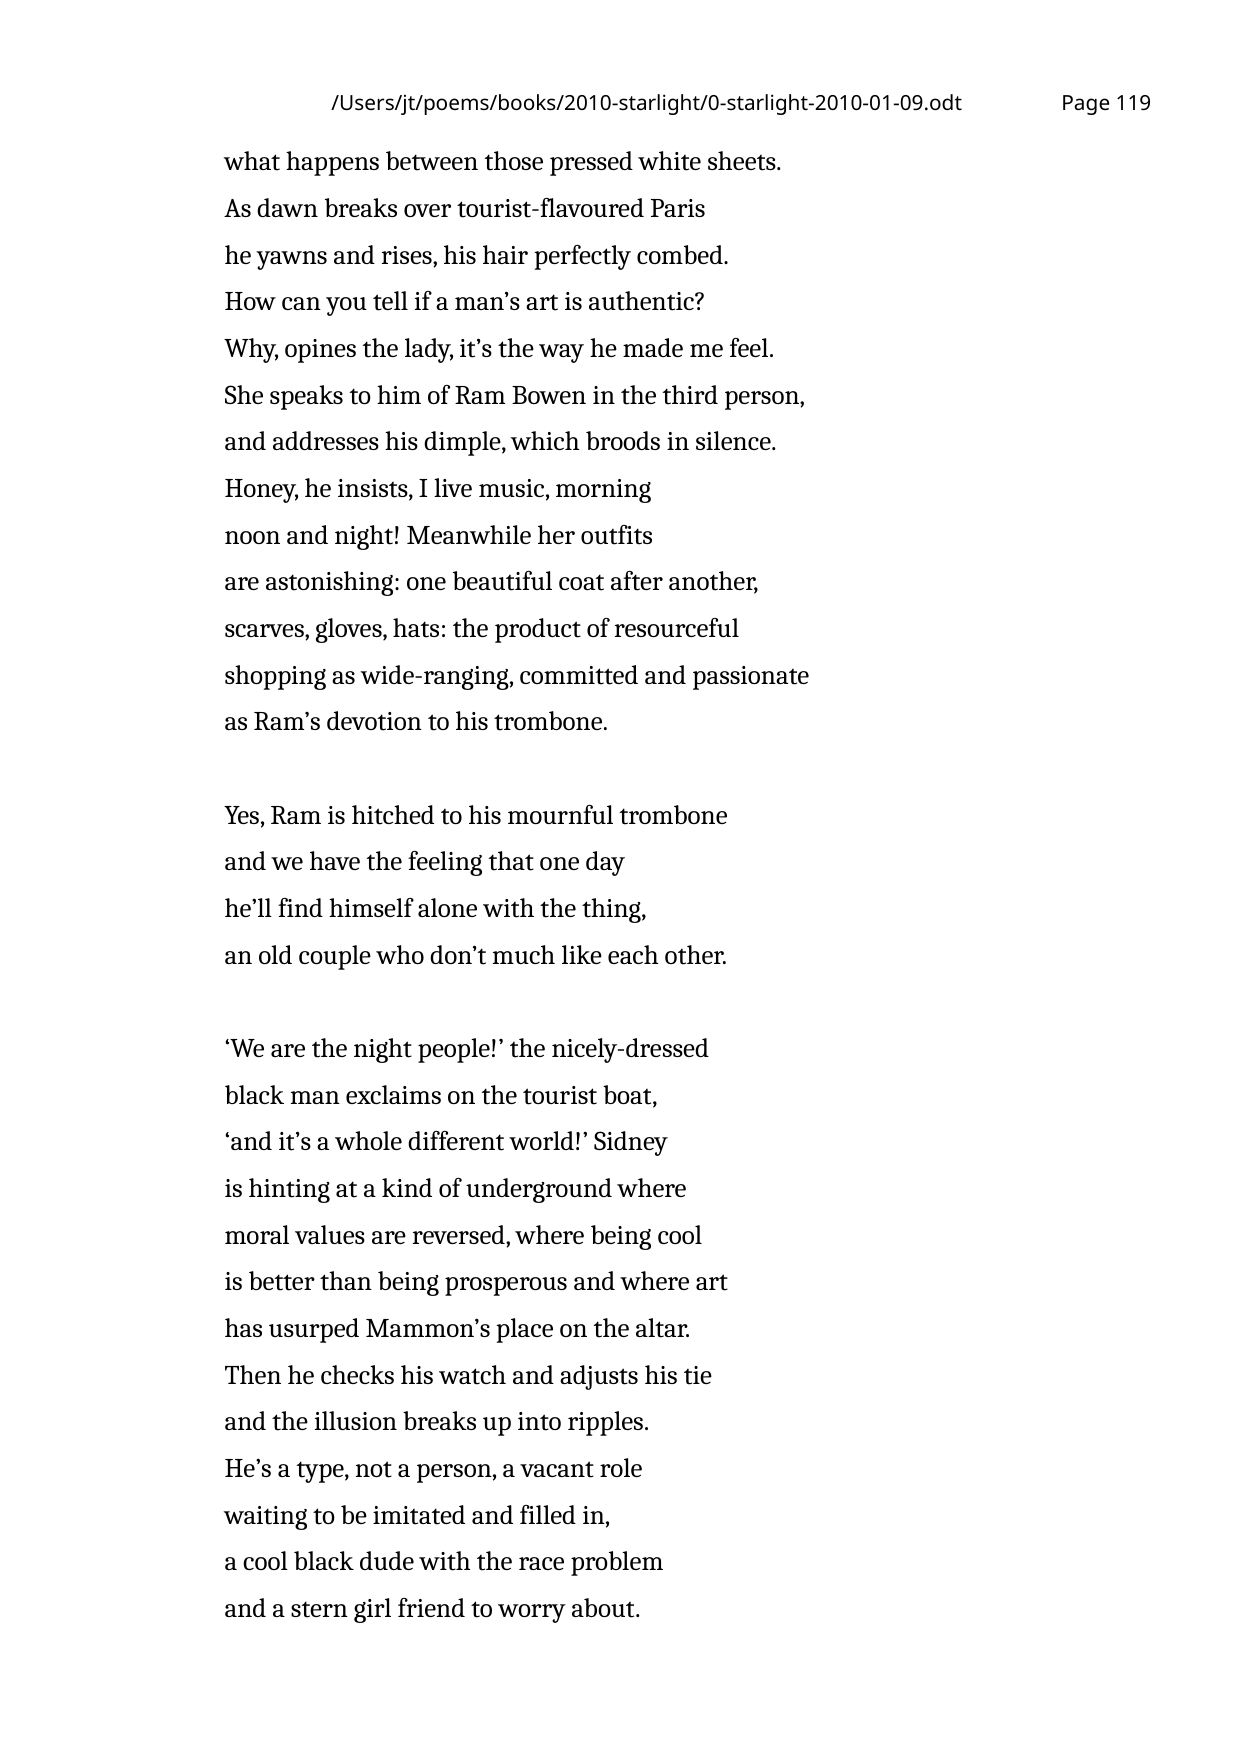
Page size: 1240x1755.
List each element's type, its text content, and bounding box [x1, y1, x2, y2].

text and a stern girl friend to worry about. [224, 1593, 1151, 1624]
text waiting to be imitated and filled in, [224, 1500, 1151, 1531]
text are astonishing: one beautiful coat after another, [224, 566, 1151, 598]
text a cool black dude with the race problem [224, 1546, 1151, 1578]
text shopping as wide-ranging, committed and passionate [224, 660, 1151, 691]
text is better than being prosperous and where art [224, 1266, 1151, 1298]
text and we have the feeling that one day [224, 846, 1151, 878]
text Then he checks his watch and adjusts his tie [224, 1360, 1151, 1391]
text an old couple who don’t much like each other. [224, 940, 1151, 971]
text and the illusion breaks up into ripples. [224, 1406, 1151, 1438]
text He’s a type, not a person, a vacant role [224, 1453, 1151, 1484]
text ‘We are the night people!’ the nicely-dressed [224, 1033, 1151, 1064]
text scarves, gloves, hats: the product of resourceful [224, 613, 1151, 644]
text he’ll find himself alone with the thing, [224, 893, 1151, 924]
text black man exclaims on the tourist boat, [224, 1080, 1151, 1111]
text what happens between those pressed white sheets. [224, 146, 1151, 178]
text ‘and it’s a whole different world!’ Sidney [224, 1126, 1151, 1158]
text moral values are reversed, where being cool [224, 1220, 1151, 1251]
text Honey, he insists, I live music, morning [224, 473, 1151, 504]
text and addresses his dimple, which broods in silence. [224, 426, 1151, 458]
text noon and night! Meanwhile her outfits [224, 520, 1151, 551]
text has usurped Mammon’s place on the altar. [224, 1313, 1151, 1344]
text Why, opines the lady, it’s the way he made me feel. [224, 333, 1151, 364]
text As dawn breaks over tourist-flavoured Paris [224, 193, 1151, 224]
text Yes, Ram is hitched to his mournful trombone [224, 800, 1151, 831]
text is hinting at a kind of underground where [224, 1173, 1151, 1204]
text She speaks to him of Ram Bowen in the third person, [224, 380, 1151, 411]
text he yawns and rises, his hair perfectly combed. [224, 240, 1151, 271]
text How can you tell if a man’s art is authentic? [224, 286, 1151, 318]
text as Ram’s devotion to his trombone. [224, 706, 1151, 738]
